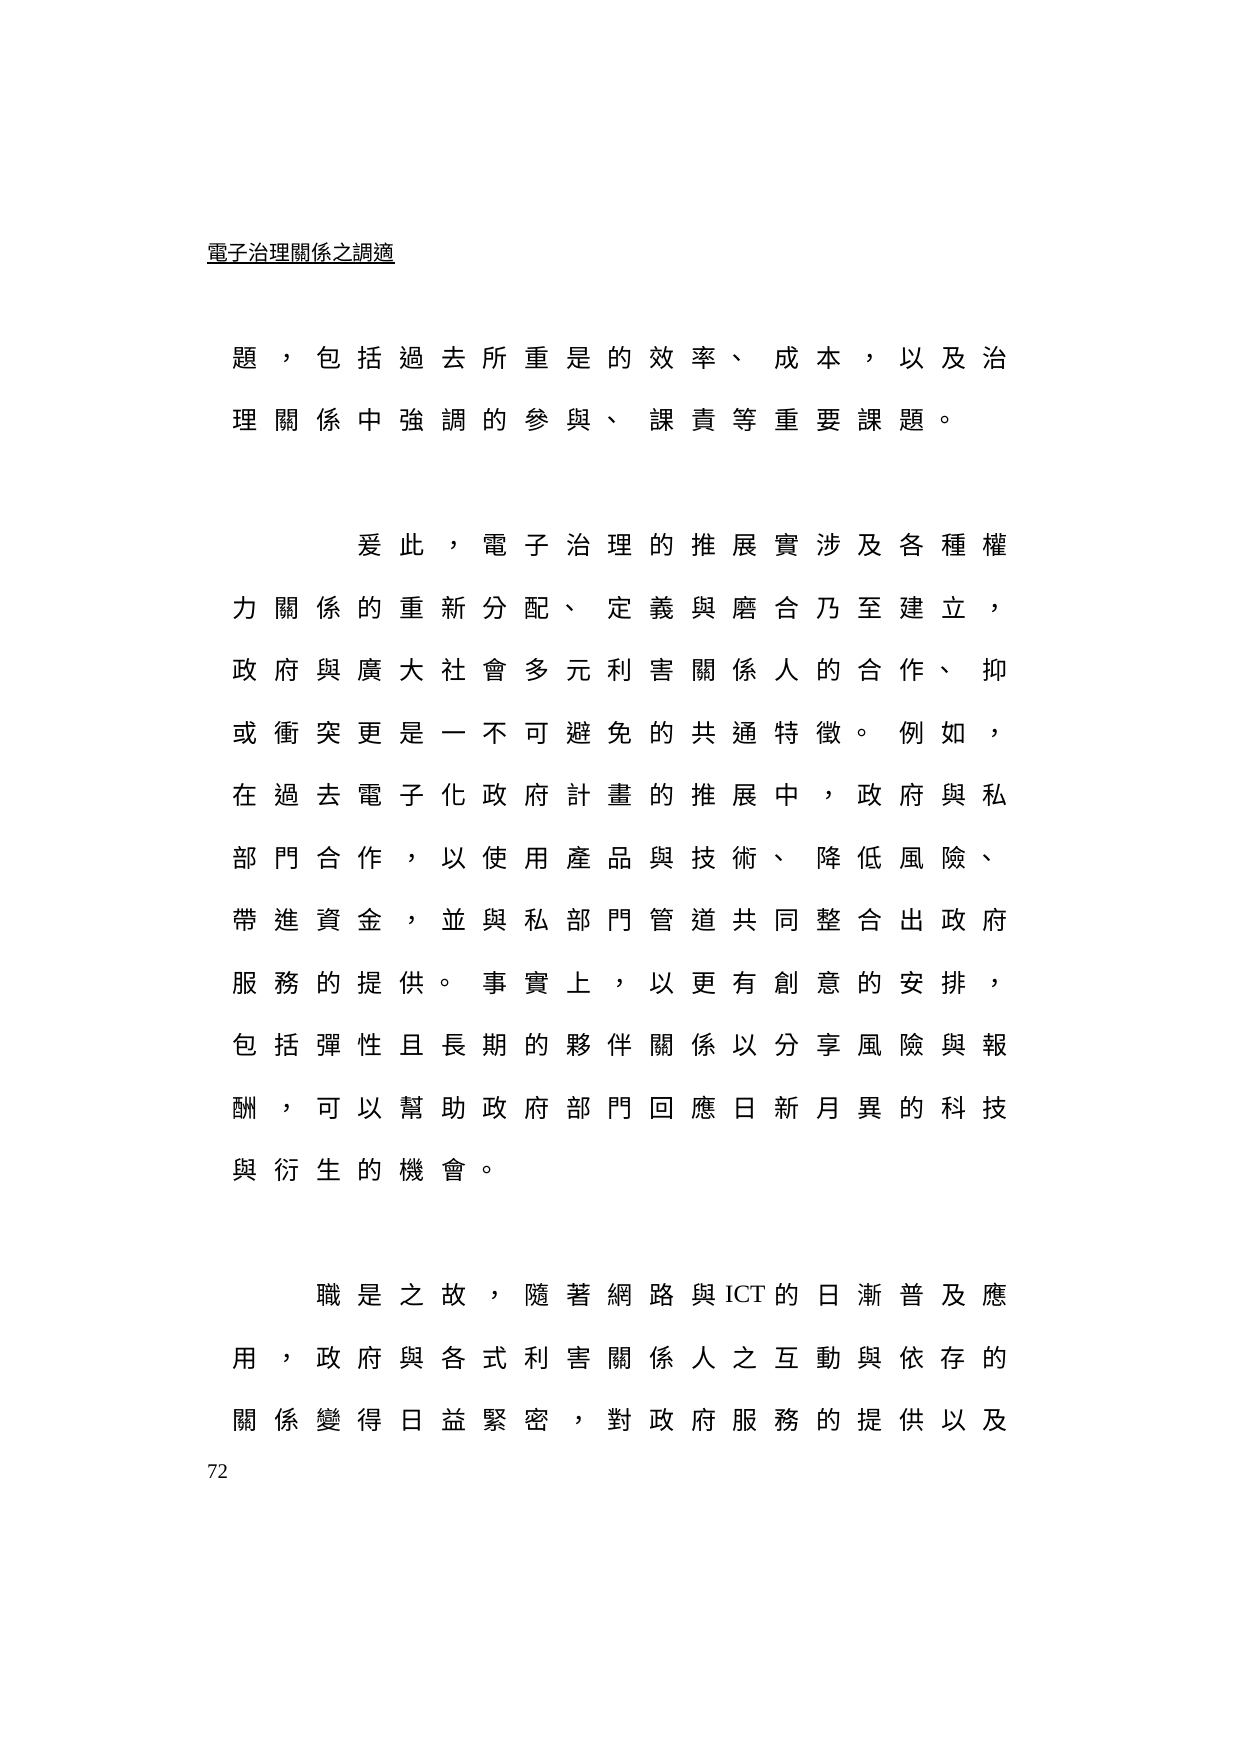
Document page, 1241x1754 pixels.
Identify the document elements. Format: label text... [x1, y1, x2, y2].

text 題，包括過去所重是的效率、成本，以及治理關係中強調的參與、課責等重要課題。 [224, 314, 1016, 439]
text 爰此，電子治理的推展實涉及各種權力關係的重新分配、定義與磨合乃至建立，政府與廣大社會多元利害關係人的合作、抑或衝突更是一不可避免的共通特徵。例如，在過去電子化政府計畫的推展中，政府與私部門合作，以使用產品與技術、降低風險、帶進資金，並與私部門管道共同整合出政府服務的提供。事實上，以更有創意的安排，包括彈性且長期的夥伴關係以分享風險與報酬，可以幫助政府部門回應日新月異的科技與衍生的機會。 [224, 502, 1016, 1189]
text 職是之故，隨著網路與ICT的日漸普及應用，政府與各式利害關係人之互動與依存的關係變得日益緊密，對政府服務的提供以及 [224, 1252, 1016, 1439]
